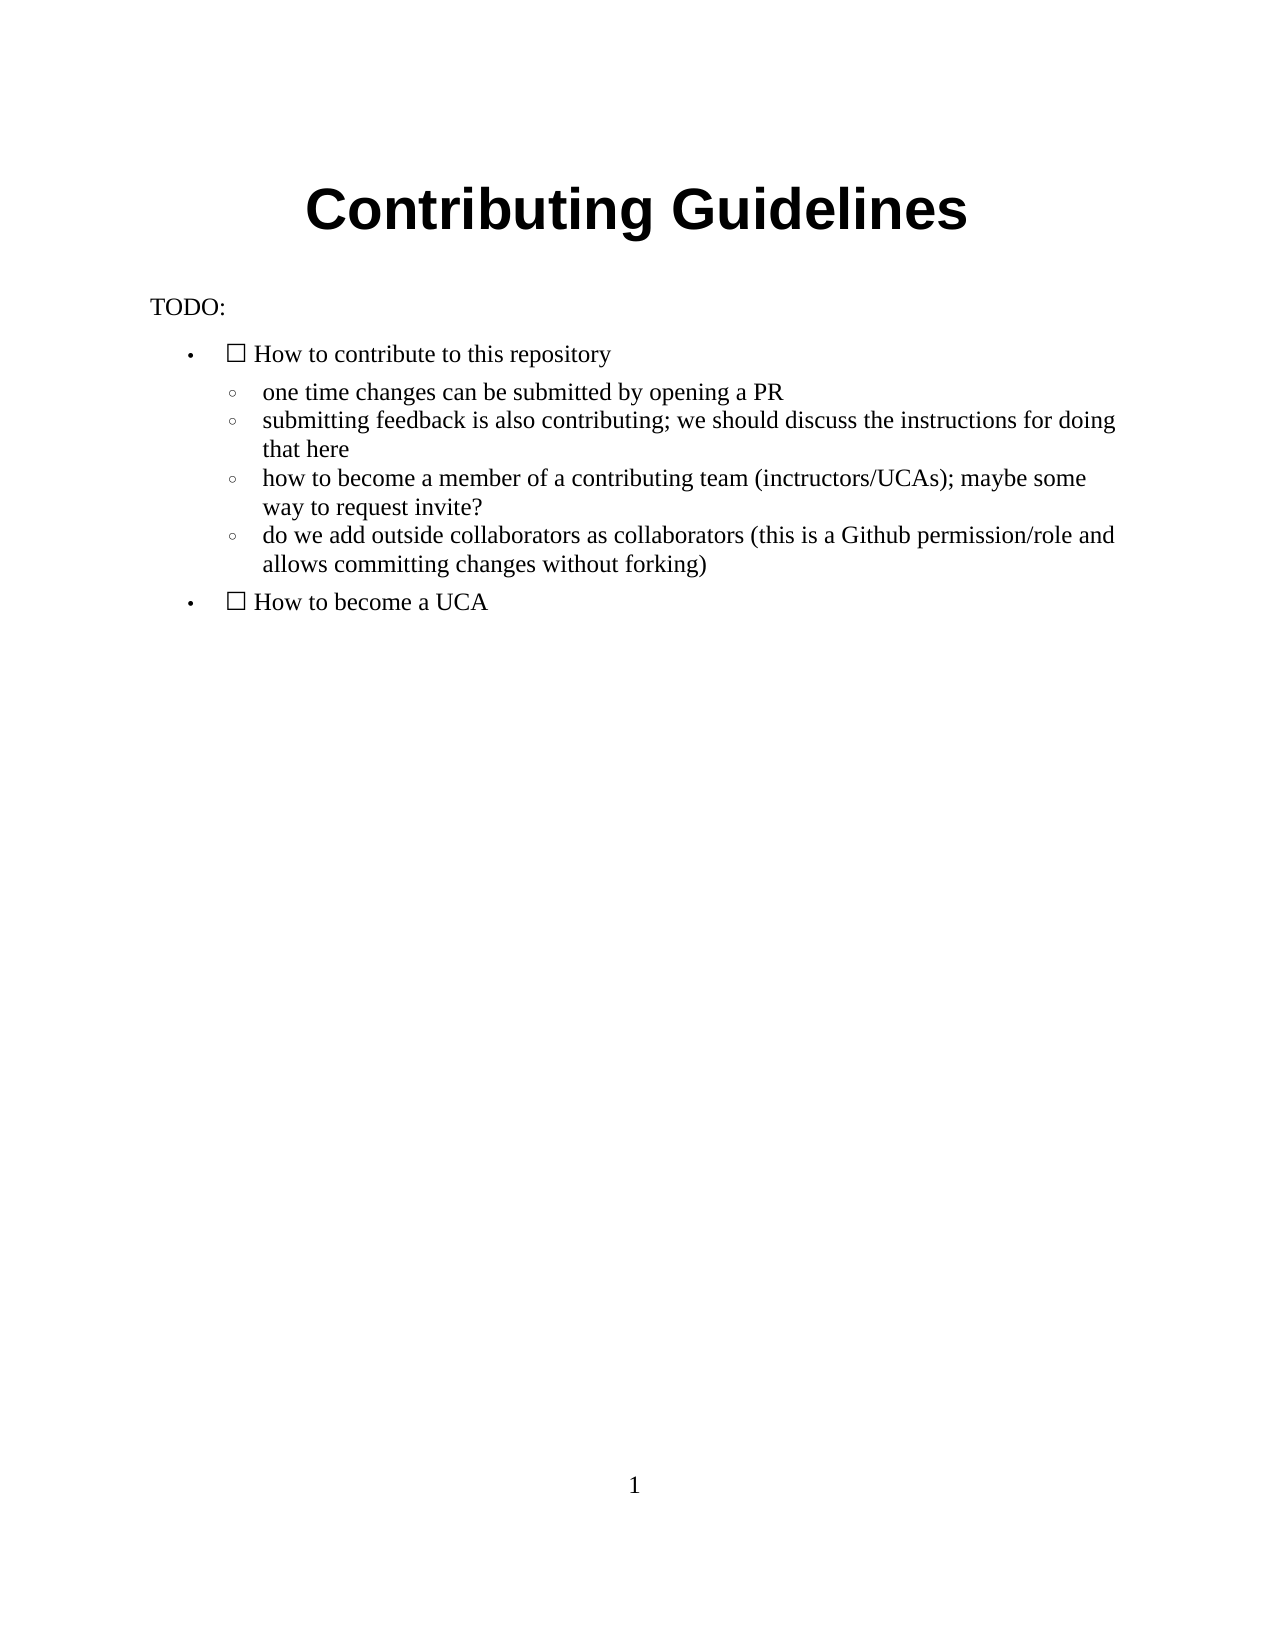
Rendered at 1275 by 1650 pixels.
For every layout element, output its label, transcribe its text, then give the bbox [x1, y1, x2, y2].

list do we add outside collaborators as collaborators (this is a Github permission/role and allows committing changes without forking) [225, 520, 1125, 578]
list submitting feedback is also contributing; we should discuss the instructions for doing that here [225, 405, 1125, 463]
text TODO: [150, 292, 1125, 321]
list ☐ How to become a UCA [187, 587, 1125, 616]
list one time changes can be submitted by opening a PR [225, 377, 1125, 405]
list ☐ How to contribute to this repository [187, 339, 1125, 368]
list how to become a member of a contributing team (inctructors/UCAs); maybe some way to request invite? [225, 463, 1125, 520]
title Contributing Guidelines [150, 175, 1125, 242]
